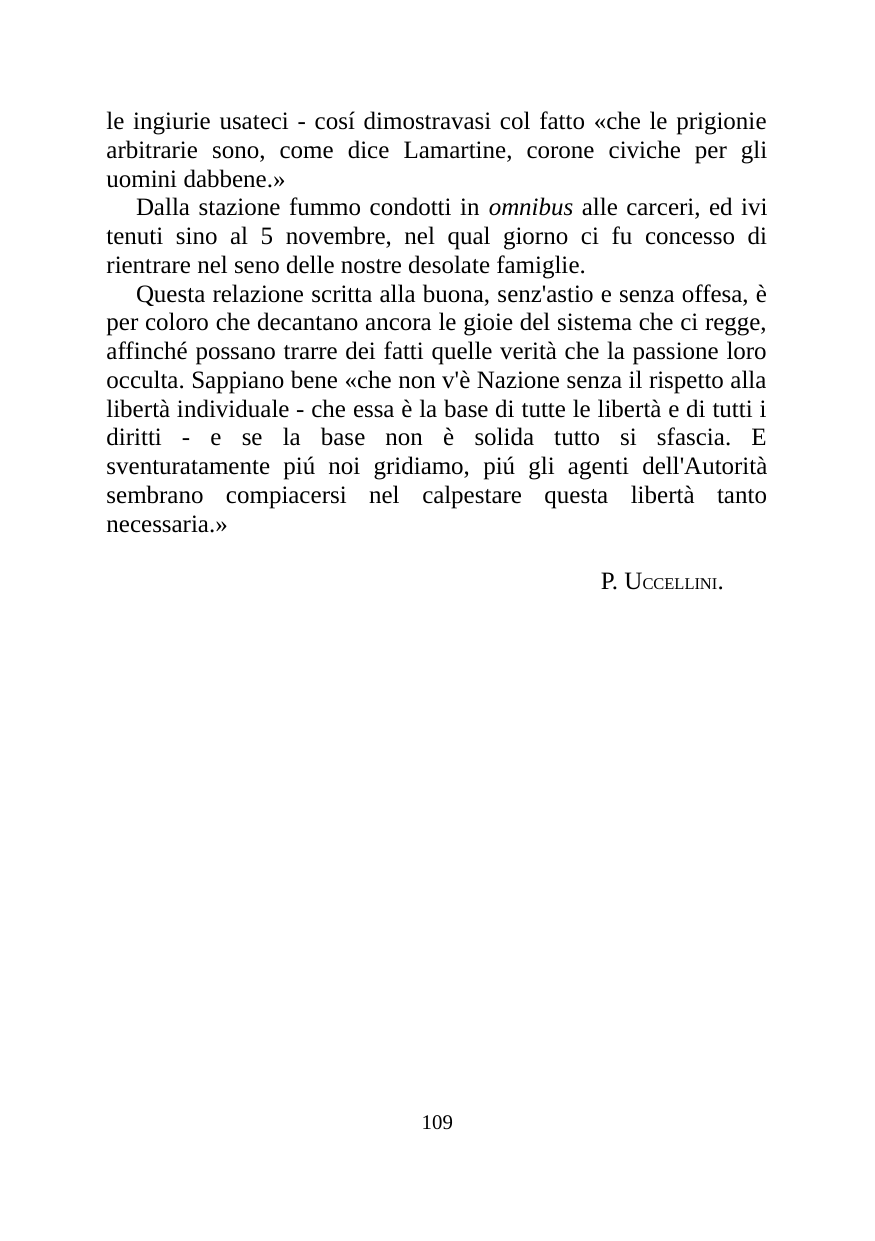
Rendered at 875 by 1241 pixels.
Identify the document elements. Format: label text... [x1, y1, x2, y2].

text P. Uccellini. [556, 566, 768, 595]
text Questa relazione scritta alla buona, senz'astio e senza offesa, è per coloro che decantano ancora le gioie del sistema che ci regge, affinché possano trarre dei fatti quelle verità che la passione loro occulta. Sappiano bene «che non v'è Nazione senza il rispetto alla libertà individuale - che essa è la base di tutte le libertà e di tutti i diritti - e se la base non è solida tutto si sfascia. E sventuratamente piú noi gridiamo, piú gli agenti dell'Autorità sembrano compiacersi nel calpestare questa libertà tanto necessaria.» [106, 279, 768, 537]
text le ingiurie usateci - cosí dimostravasi col fatto «che le prigionie arbitrarie sono, come dice Lamartine, corone civiche per gli uomini dabbene.» [106, 106, 768, 192]
text Dalla stazione fummo condotti in omnibus alle carceri, ed ivi tenuti sino al 5 novembre, nel qual giorno ci fu concesso di rientrare nel seno delle nostre desolate famiglie. [106, 192, 768, 279]
